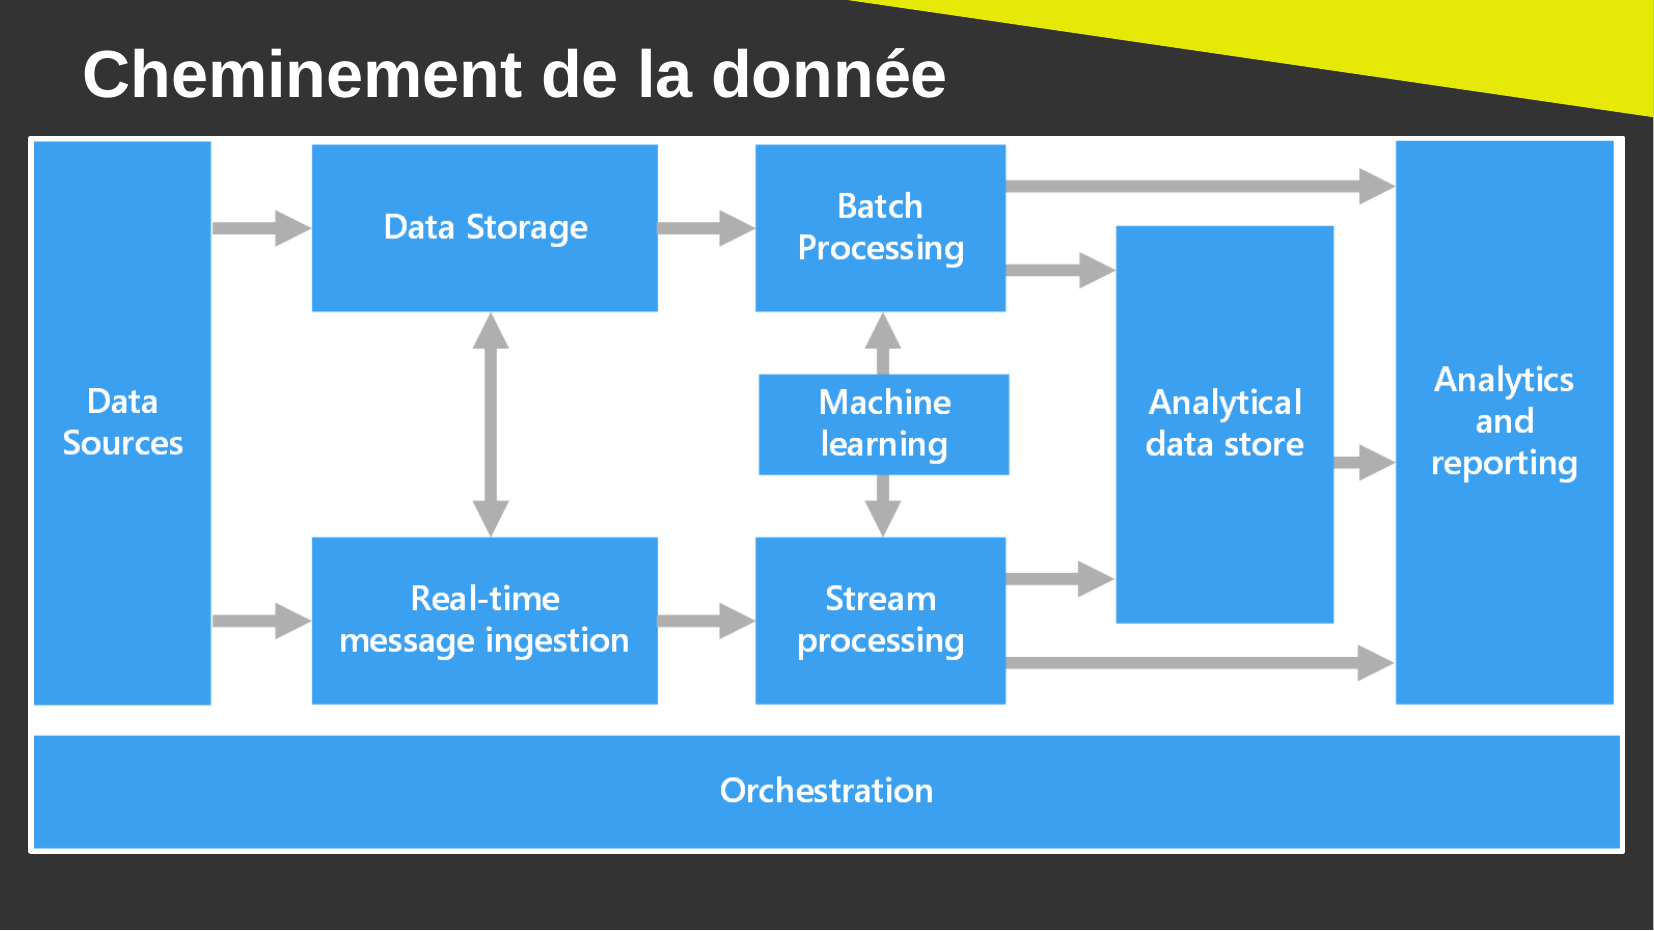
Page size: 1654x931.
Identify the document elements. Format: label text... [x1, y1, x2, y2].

picture [33, 140, 1621, 849]
title Cheminement de la donnée [82, 37, 1571, 115]
text_box [847, 0, 1654, 118]
